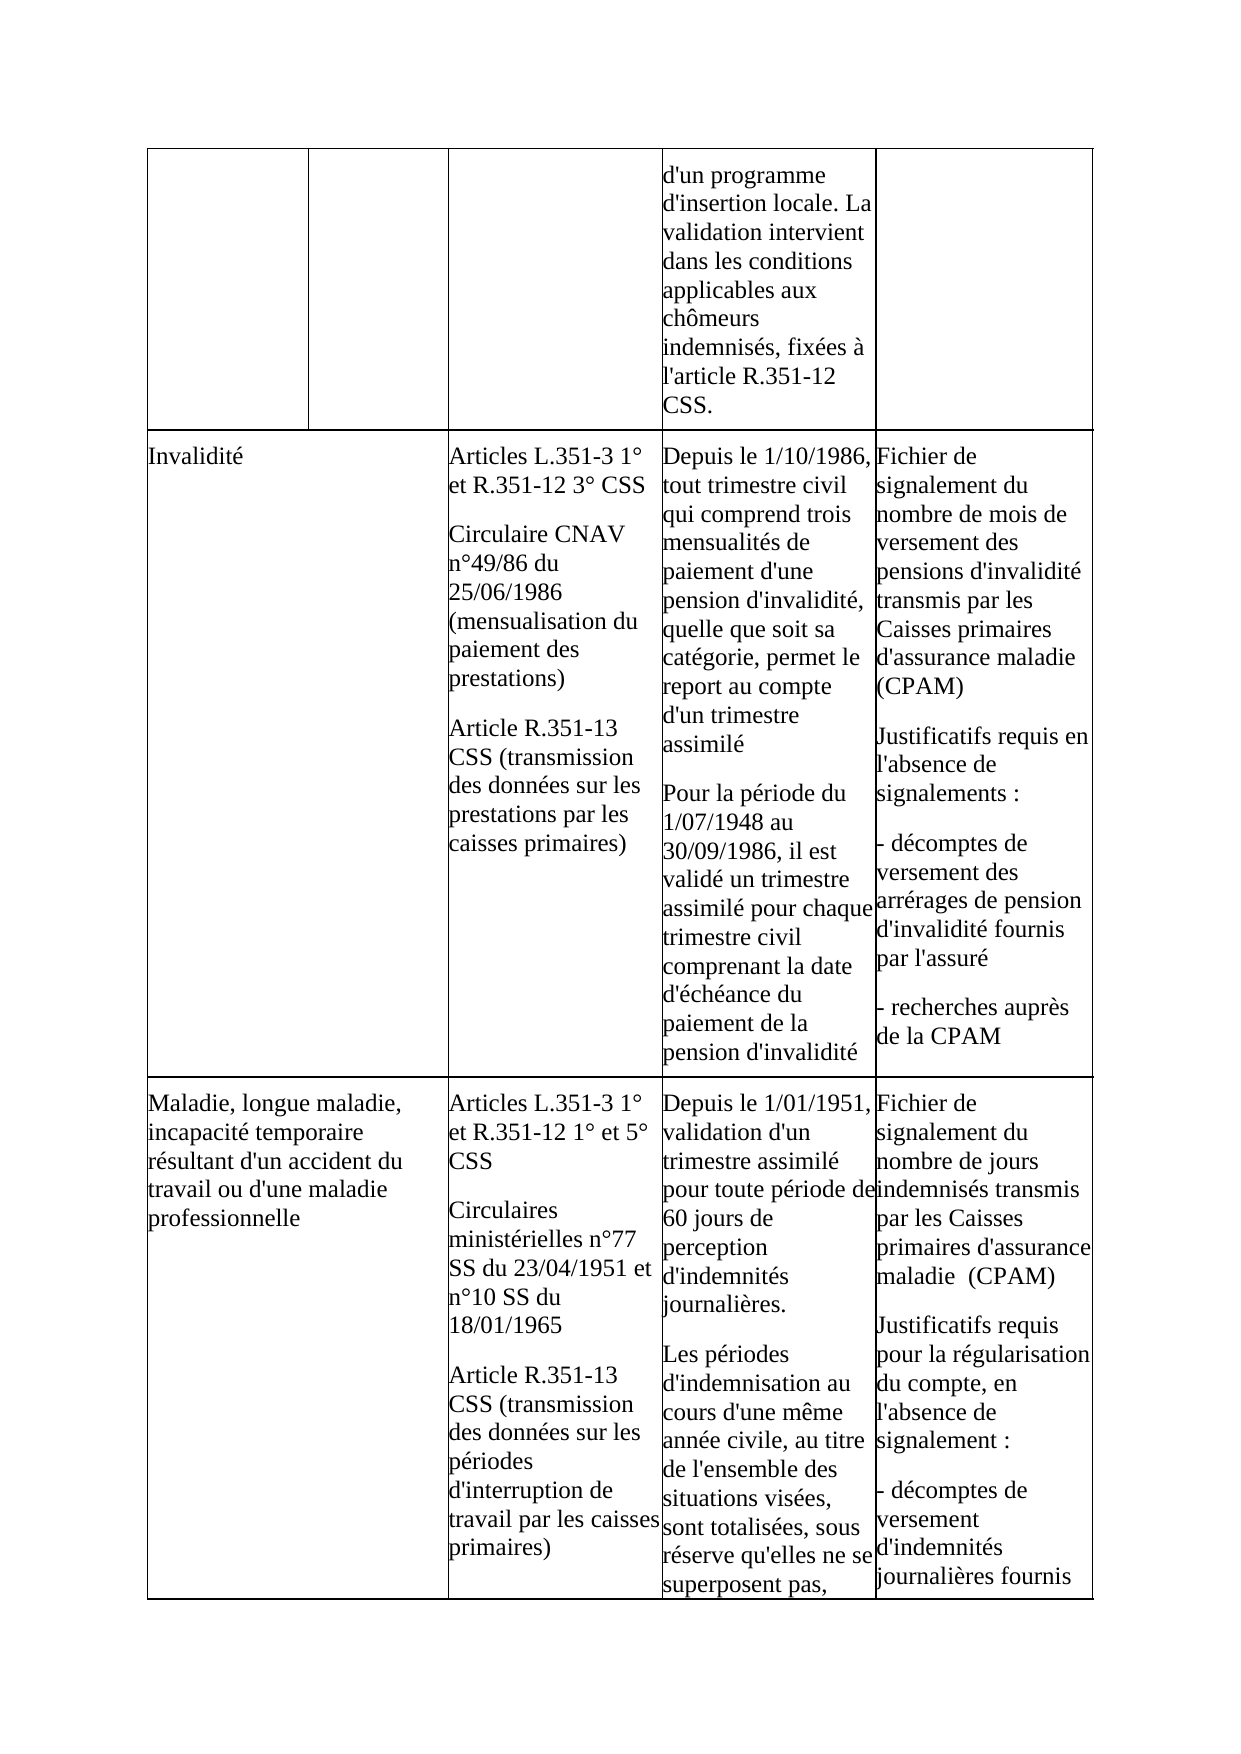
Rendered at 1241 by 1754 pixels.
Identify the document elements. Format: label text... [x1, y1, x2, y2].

table_cell [309, 149, 448, 429]
table_cell Articles L.351-3 1° et R.351-12 3° CSS Circulaire CNAV n°49/86 du 25/06/1986 (mensualisation du paiement des prestations) Article R.351-13 CSS (transmission des données sur les prestations par les caisses primaires) [449, 431, 662, 1076]
table_cell Fichier de signalement du nombre de mois de versement des pensions d'invalidité transmis par les Caisses primaires d'assurance maladie (CPAM) Justificatifs requis en l'absence de signalements : - décomptes de versement des arrérages de pension d'invalidité fournis par l'assuré - recherches auprès de la CPAM [877, 431, 1092, 1076]
table_cell Fichier de signalement du nombre de jours indemnisés transmis par les Caisses primaires d'assurance maladie (CPAM) Justificatifs requis pour la régularisation du compte, en l'absence de signalement : - décomptes de versement d'indemnités journalières fournis [877, 1078, 1092, 1598]
table_header [148, 149, 308, 429]
table_cell Articles L.351-3 1° et R.351-12 1° et 5° CSS Circulaires ministérielles n°77 SS du 23/04/1951 et n°10 SS du 18/01/1965 Article R.351-13 CSS (transmission des données sur les périodes d'interruption de travail par les caisses primaires) [449, 1078, 662, 1598]
table_cell Depuis le 1/10/1986, tout trimestre civil qui comprend trois mensualités de paiement d'une pension d'invalidité, quelle que soit sa catégorie, permet le report au compte d'un trimestre assimilé Pour la période du 1/07/1948 au 30/09/1986, il est validé un trimestre assimilé pour chaque trimestre civil comprenant la date d'échéance du paiement de la pension d'invalidité [663, 431, 875, 1076]
table_cell d'un programme d'insertion locale. La validation intervient dans les conditions applicables aux chômeurs indemnisés, fixées à l'article R.351-12 CSS. [663, 149, 875, 429]
table_cell [877, 149, 1092, 429]
table_cell Depuis le 1/01/1951, validation d'un trimestre assimilé pour toute période de 60 jours de perception d'indemnités journalières. Les périodes d'indemnisation au cours d'une même année civile, au titre de l'ensemble des situations visées, sont totalisées, sous réserve qu'elles ne se superposent pas, [663, 1078, 875, 1598]
table_cell Maladie, longue maladie, incapacité temporaire résultant d'un accident du travail ou d'une maladie professionnelle [148, 1078, 448, 1598]
table_cell Invalidité [148, 431, 448, 1076]
table_cell [449, 149, 662, 429]
